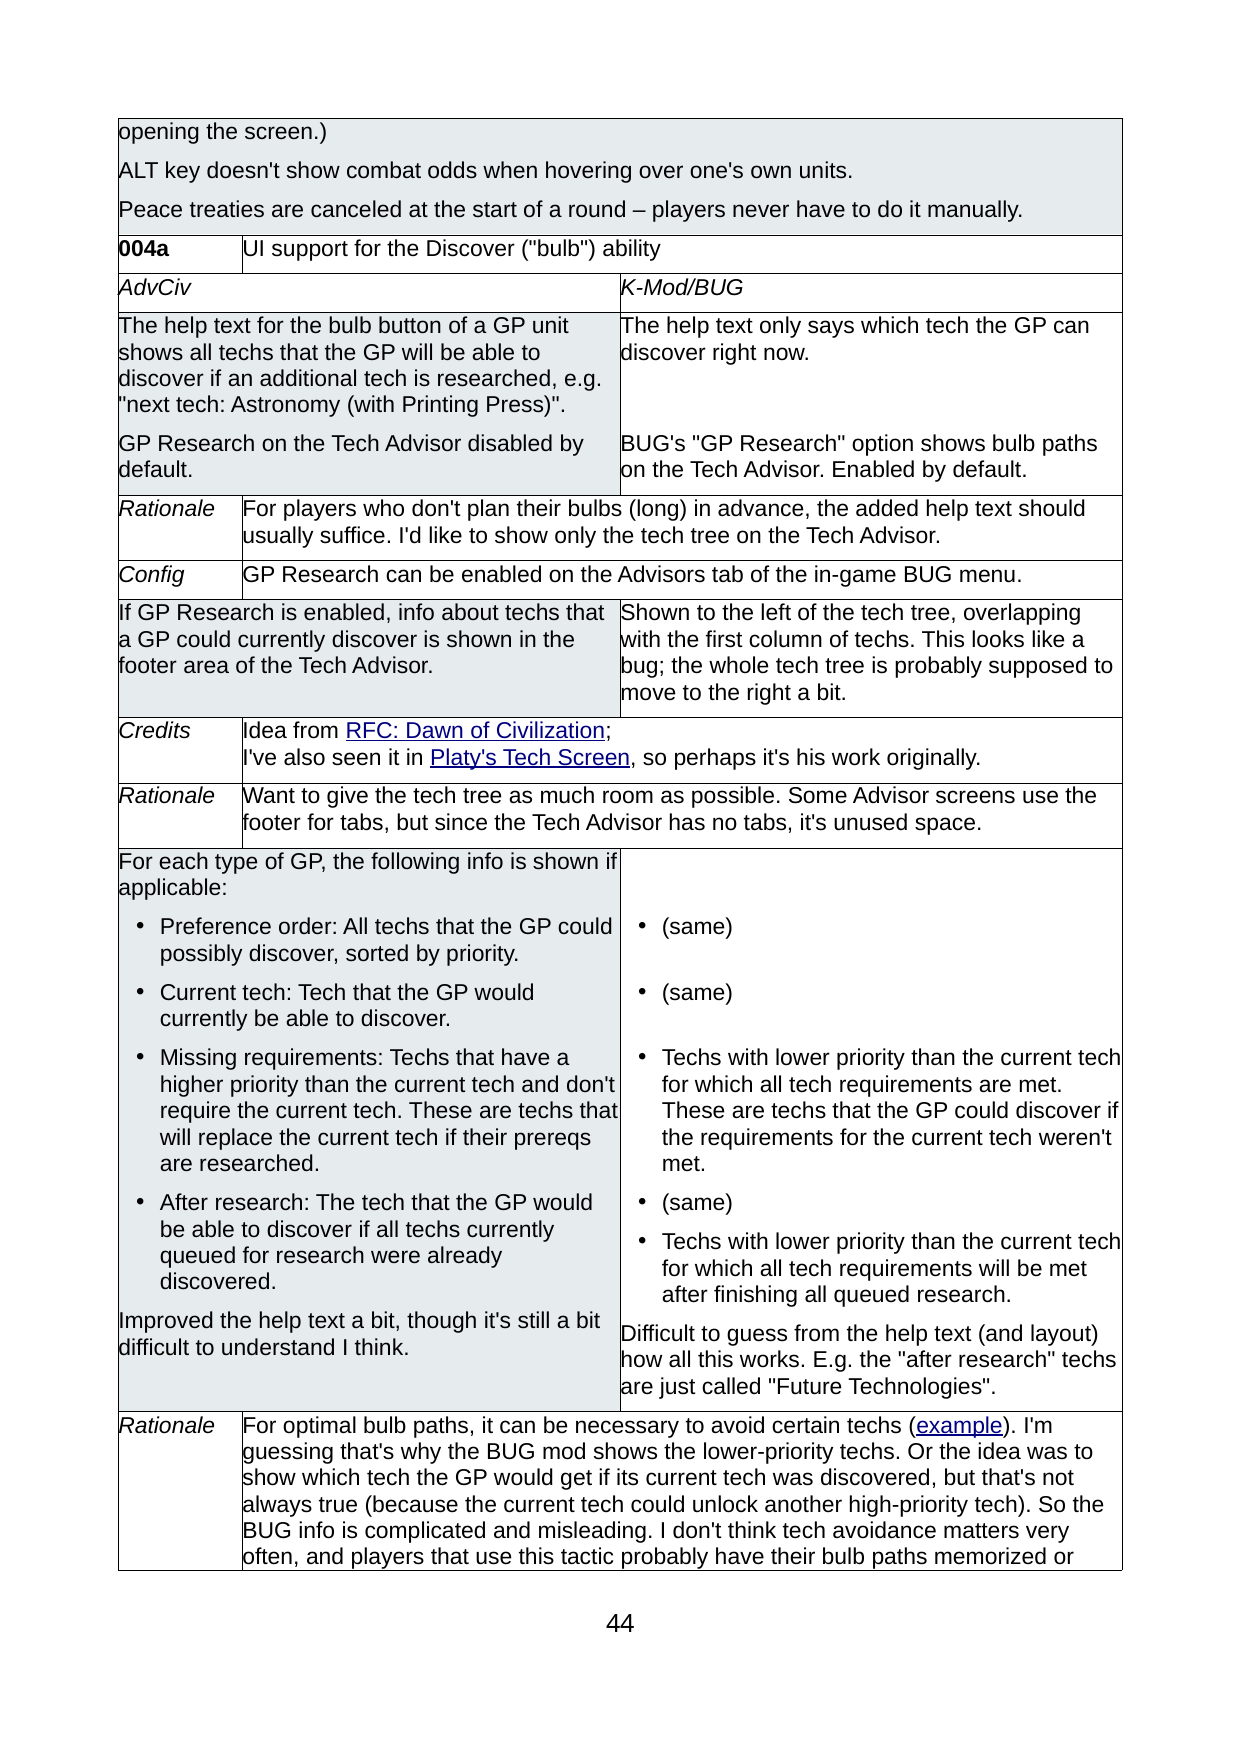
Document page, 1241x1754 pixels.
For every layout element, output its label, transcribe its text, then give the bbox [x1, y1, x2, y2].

table_cell AdvCiv [119, 274, 620, 312]
table_cell Config [119, 561, 242, 599]
table_cell If GP Research is enabled, info about techs that a GP could currently discover is shown in the footer area of the Tech Advisor. [119, 600, 620, 717]
table_cell Rationale [119, 496, 242, 560]
table_cell For each type of GP, the following info is shown if applicable: Preference order: All techs that the GP could possibly discover, sorted by priority. Current tech: Tech that the GP would currently be able to discover. Missing requirements: Techs that have a higher priority than the current tech and don't require the current tech. These are techs that will replace the current tech if their prereqs are researched. After research: The tech that the GP would be able to discover if all techs currently queued for research were already discovered. Improved the help text a bit, though it's still a bit difficult to understand I think. [119, 849, 620, 1411]
table_cell The help text only says which tech the GP can discover right now. BUG's "GP Research" option shows bulb paths on the Tech Advisor. Enabled by default. [621, 313, 1122, 495]
table_cell For optimal bulb paths, it can be necessary to avoid certain techs (example). I'm guessing that's why the BUG mod shows the lower-priority techs. Or the idea was to show which tech the GP would get if its current tech was discovered, but that's not always true (because the current tech could unlock another high-priority tech). So the BUG info is complicated and misleading. I don't think tech avoidance matters very often, and players that use this tactic probably have their bulb paths memorized or [243, 1412, 1122, 1570]
table_cell (same) (same) Techs with lower priority than the current tech for which all tech requirements are met. These are techs that the GP could discover if the requirements for the current tech weren't met. (same) Techs with lower priority than the current tech for which all tech requirements will be met after finishing all queued research. Difficult to guess from the help text (and layout) how all this works. E.g. the "after research" techs are just called "Future Technologies". [621, 849, 1122, 1411]
table_cell Rationale [119, 1412, 242, 1570]
table_cell Idea from RFC: Dawn of Civilization; I've also seen it in Platy's Tech Screen, so perhaps it's his work originally. [243, 718, 1122, 782]
table_cell opening the screen.) ALT key doesn't show combat odds when hovering over one's own units. Peace treaties are canceled at the start of a round – players never have to do it manually. [119, 119, 1122, 234]
table_cell The help text for the bulb button of a GP unit shows all techs that the GP will be able to discover if an additional tech is researched, e.g. "next tech: Astronomy (with Printing Press)". GP Research on the Tech Advisor disabled by default. [119, 313, 620, 495]
table_cell For players who don't plan their bulbs (long) in advance, the added help text should usually suffice. I'd like to show only the tech tree on the Tech Advisor. [243, 496, 1122, 560]
table_cell Credits [119, 718, 242, 782]
table_cell Rationale [119, 784, 242, 848]
table_cell Want to give the tech tree as much room as possible. Some Advisor screens use the footer for tabs, but since the Tech Advisor has no tabs, it's unused space. [243, 784, 1122, 848]
table_cell K-Mod/BUG [621, 274, 1122, 312]
table_cell UI support for the Discover ("bulb") ability [243, 236, 1122, 273]
table_cell 004a [119, 236, 242, 273]
table_cell GP Research can be enabled on the Advisors tab of the in-game BUG menu. [243, 561, 1122, 599]
table_cell Shown to the left of the tech tree, overlapping with the first column of techs. This looks like a bug; the whole tech tree is probably supposed to move to the right a bit. [621, 600, 1122, 717]
